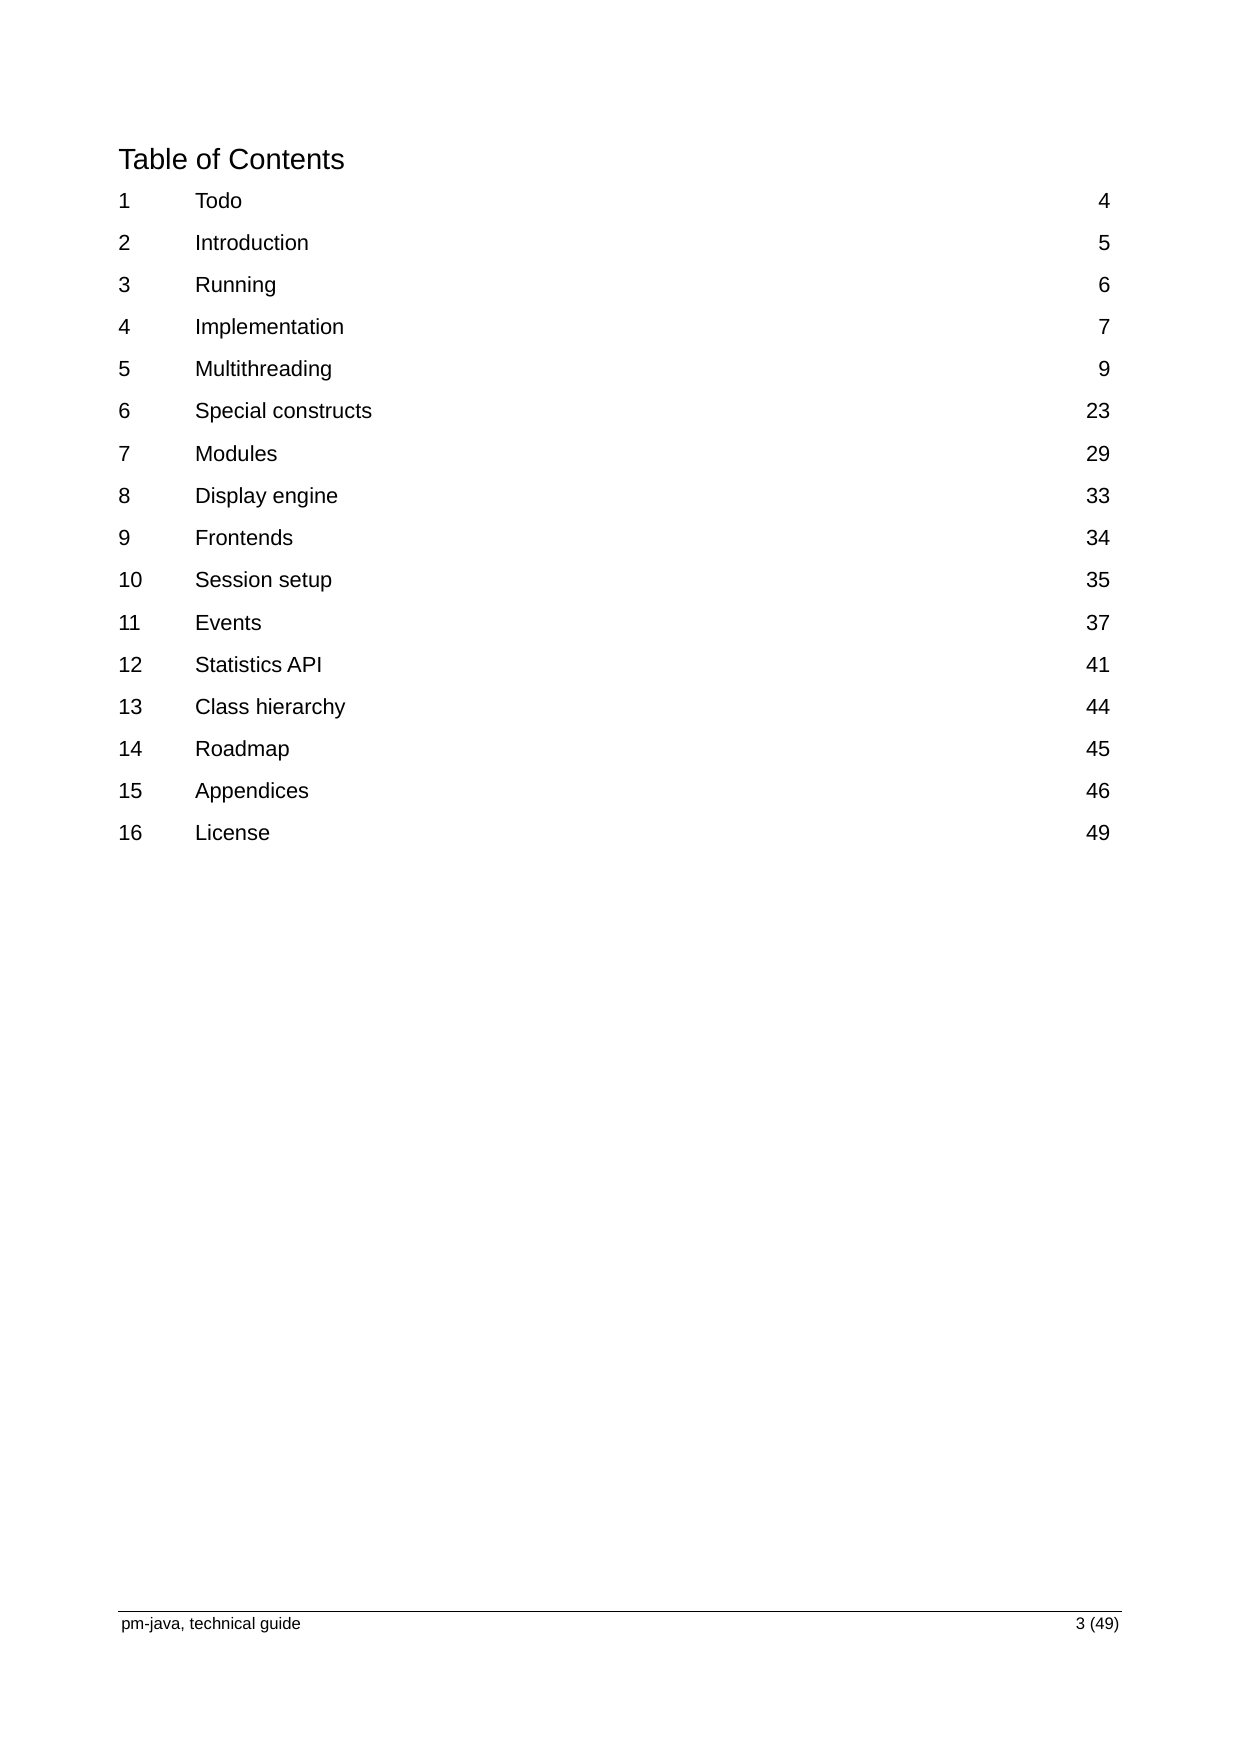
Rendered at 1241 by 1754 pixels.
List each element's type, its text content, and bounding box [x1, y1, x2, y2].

subtitle Table of Contents [118, 143, 1122, 176]
text 1 Todo 4 [118, 188, 1122, 213]
text 3 Running 6 [118, 273, 1122, 297]
text 4 ­Implementation 7 [118, 315, 1122, 339]
text 15 Appendices 46 [118, 779, 1122, 803]
text 14 Roadmap 45 [118, 737, 1122, 761]
text 12 Statistics API 41 [118, 652, 1122, 677]
text 10 Session setup 35 [118, 568, 1122, 592]
text 8 Display engine 33 [118, 483, 1122, 508]
text 7 Modules 29 [118, 441, 1122, 466]
text 11 Events 37 [118, 610, 1122, 634]
text 16 License 49 [118, 821, 1122, 846]
text 2 Introduction 5 [118, 230, 1122, 255]
text 6 Special constructs 23 [118, 399, 1122, 424]
text 5 Multithreading 9 [118, 357, 1122, 381]
text 9 Frontends 34 [118, 526, 1122, 550]
text 13 Class hierarchy 44 [118, 694, 1122, 719]
